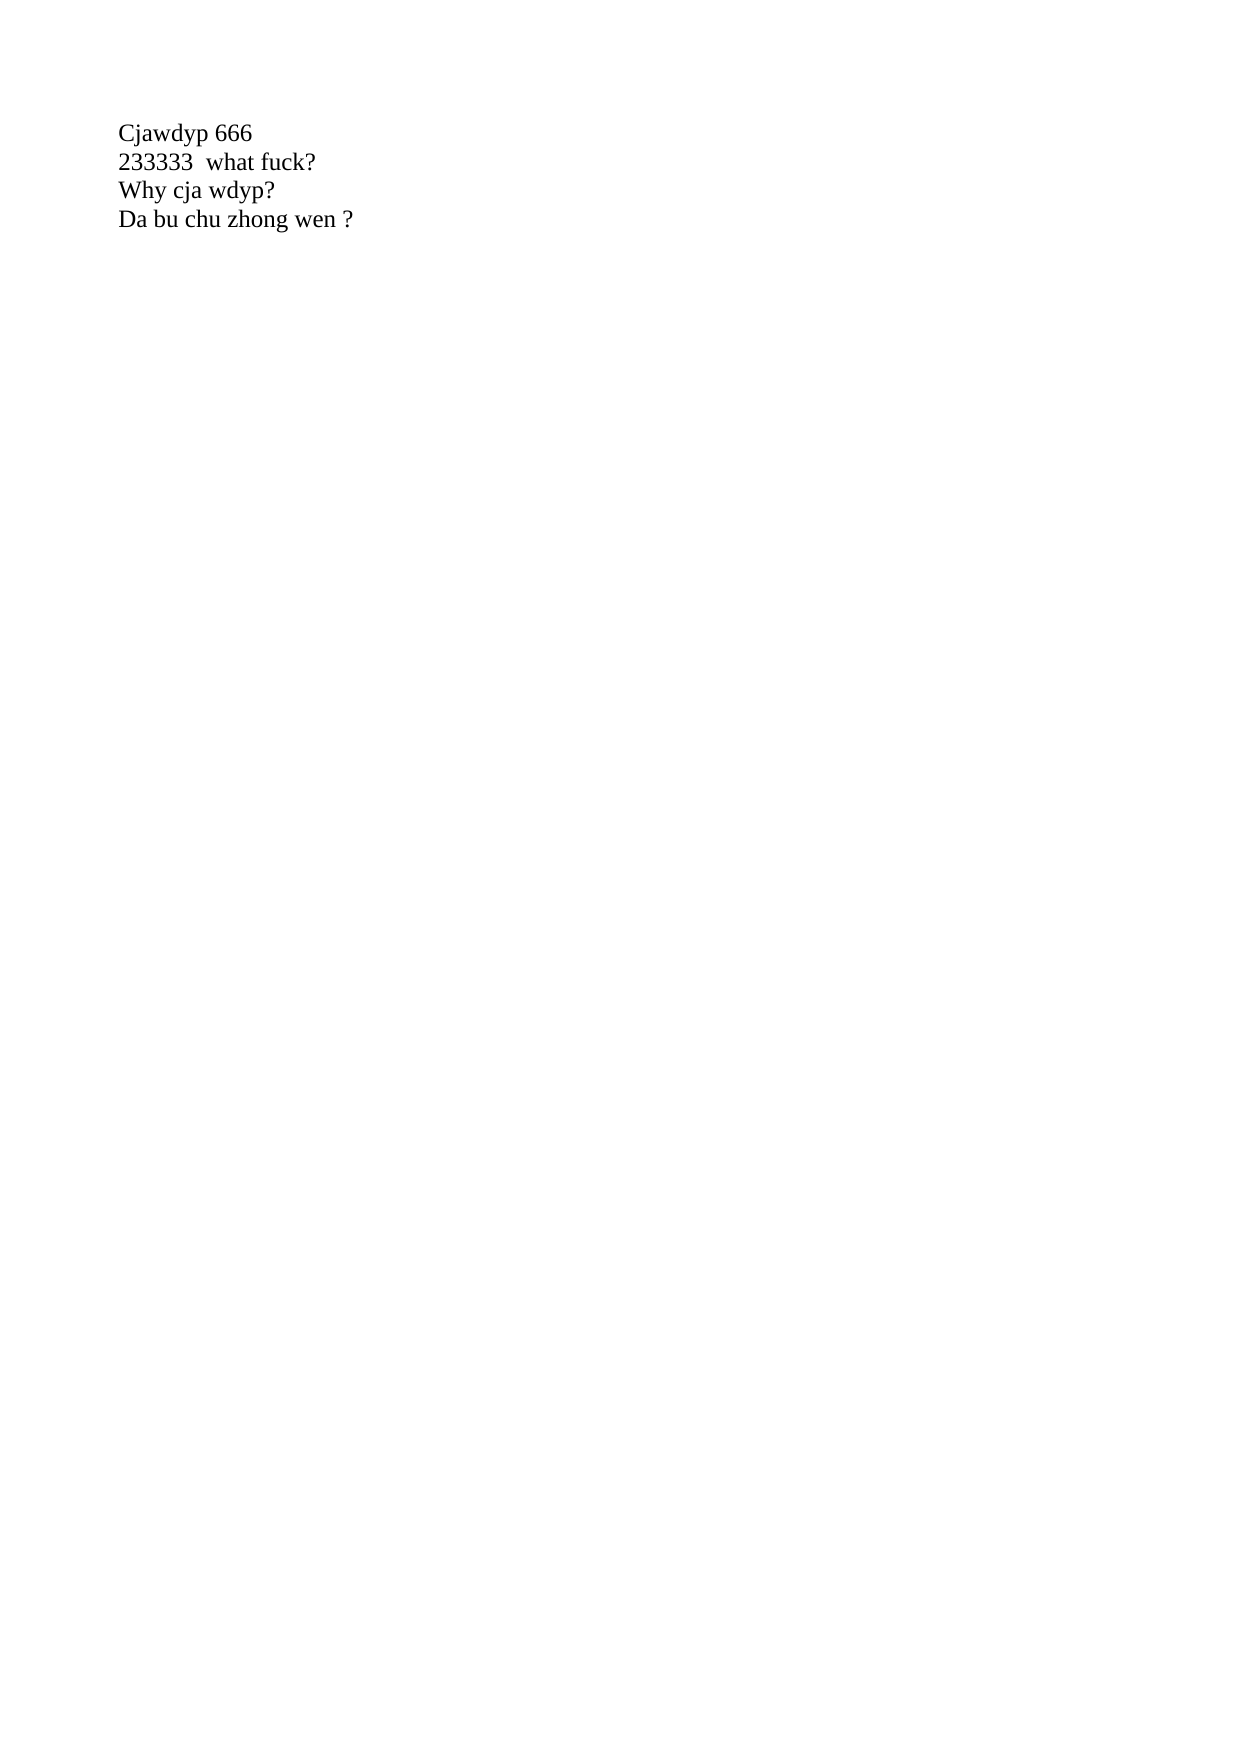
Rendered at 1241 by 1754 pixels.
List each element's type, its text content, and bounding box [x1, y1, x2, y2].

text Why cja wdyp? [118, 176, 1122, 204]
text Da bu chu zhong wen ? [118, 204, 1122, 233]
text 233333 what fuck? [118, 147, 1122, 176]
text Cjawdyp 666 [118, 118, 1122, 147]
